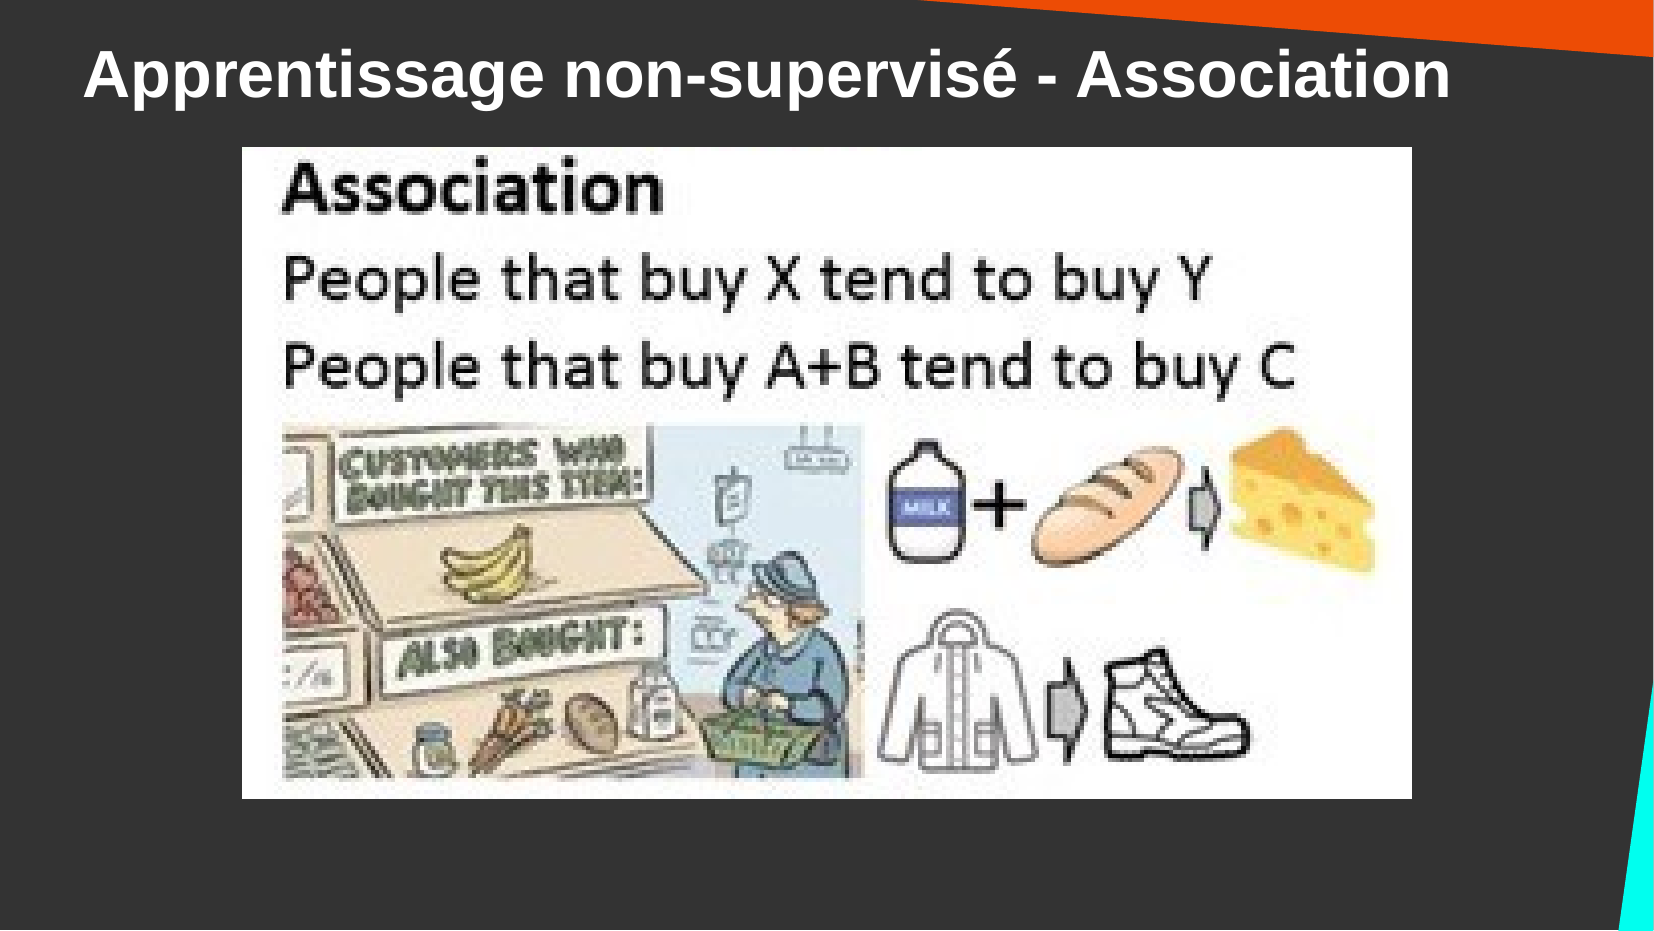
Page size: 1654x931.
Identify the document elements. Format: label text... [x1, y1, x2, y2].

text_box [1618, 675, 1654, 931]
title Apprentissage non-supervisé - Association [82, 37, 1571, 115]
text_box [917, 0, 1654, 58]
picture [242, 147, 1412, 799]
